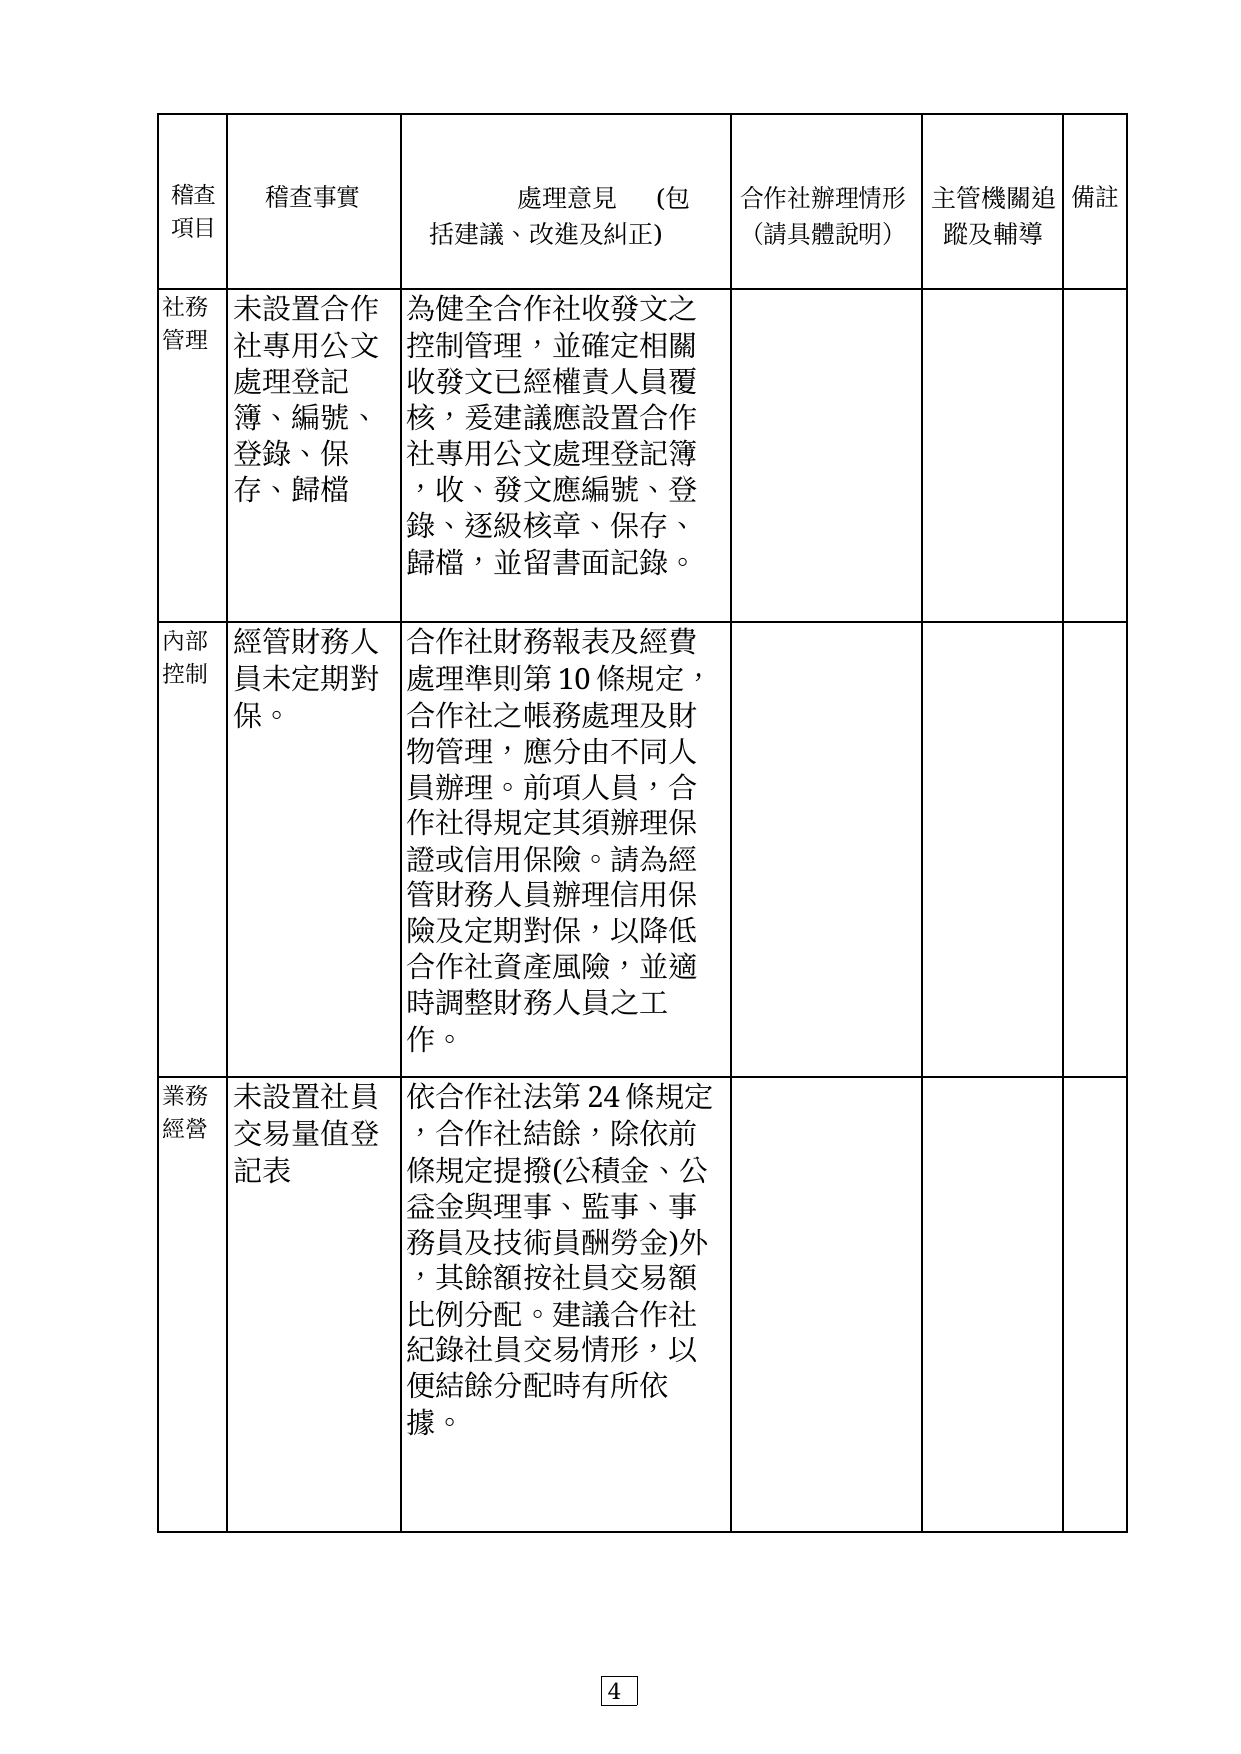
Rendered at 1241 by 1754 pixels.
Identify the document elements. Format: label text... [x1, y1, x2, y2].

table_cell [159, 544, 226, 621]
table_cell 未設置合作 社專用公文 [228, 290, 400, 364]
table_cell ，收、發文應編號、登 [402, 472, 730, 507]
table_cell [228, 1188, 400, 1224]
table_cell 登錄、保 [228, 436, 400, 472]
table_cell 管財務人員辦理信用保 [402, 877, 730, 913]
table_header 合作社辦理情形 （請具體說明） [732, 115, 921, 287]
table_cell [159, 508, 226, 543]
table_cell [159, 985, 226, 1020]
table_cell 簿、編號、 [228, 400, 400, 436]
table_cell [159, 1368, 226, 1403]
table_cell [159, 841, 226, 877]
table_cell ，其餘額按社員交易額 [402, 1260, 730, 1296]
table_cell 內部控制 [159, 623, 226, 697]
table_cell [159, 1224, 226, 1260]
table_cell [159, 1020, 226, 1076]
table_cell [923, 1078, 1062, 1531]
table_cell 處理登記 [228, 364, 400, 400]
table_cell 合作社財務報表及經費 處理準則第10條規定， [402, 623, 730, 697]
table_cell 保。 [228, 697, 400, 733]
table_header 處理意見 (包括建議、改進及糾正) [402, 115, 730, 287]
table_cell [159, 733, 226, 769]
table_cell [228, 508, 400, 543]
table_cell 時調整財務人員之工 [402, 985, 730, 1020]
table_cell [159, 1152, 226, 1188]
table_header 稽查項目 [159, 115, 226, 287]
table_cell [228, 805, 400, 841]
table_header 備註 [1064, 115, 1126, 287]
table_cell [923, 623, 1062, 1076]
table_cell 依合作社法第24條規定 ，合作社結餘，除依前 [402, 1078, 730, 1152]
table_cell [228, 1260, 400, 1296]
table_cell [228, 1224, 400, 1260]
table_cell [159, 1188, 226, 1224]
table_cell 歸檔，並留書面記錄。 [402, 544, 730, 621]
table_cell [159, 364, 226, 400]
table_cell 社專用公文處理登記簿 [402, 436, 730, 472]
table_cell [1064, 623, 1126, 1076]
table_cell [228, 949, 400, 984]
table_cell 作。 [402, 1020, 730, 1076]
table_cell [159, 805, 226, 841]
table_cell [228, 1332, 400, 1368]
table_cell [228, 913, 400, 948]
table_cell [228, 769, 400, 805]
table_cell [159, 877, 226, 913]
table_cell [159, 1260, 226, 1296]
table_cell 險及定期對保，以降低 [402, 913, 730, 948]
table_cell 作社得規定其須辦理保 [402, 805, 730, 841]
table_cell [228, 1368, 400, 1403]
table_cell 合作社資產風險，並適 [402, 949, 730, 984]
table_cell [159, 1296, 226, 1332]
table_cell [228, 877, 400, 913]
table_cell [159, 472, 226, 507]
table_cell [923, 290, 1062, 621]
table_cell 業務經營 [159, 1078, 226, 1152]
table_cell [159, 913, 226, 948]
table_cell 記表 [228, 1152, 400, 1188]
table_cell [159, 436, 226, 472]
table_cell 便結餘分配時有所依 [402, 1368, 730, 1403]
table_cell 合作社之帳務處理及財 [402, 697, 730, 733]
table_cell [159, 769, 226, 805]
table_cell [732, 623, 921, 1076]
table_cell 紀錄社員交易情形，以 [402, 1332, 730, 1368]
table_cell 經管財務人 員未定期對 [228, 623, 400, 697]
table_cell [159, 697, 226, 733]
table_cell [159, 1404, 226, 1531]
table_cell 未設置社員 交易量值登 [228, 1078, 400, 1152]
table_cell [228, 1404, 400, 1531]
table_cell [732, 290, 921, 621]
table_cell [228, 1296, 400, 1332]
table_cell 條規定提撥(公積金、公 [402, 1152, 730, 1188]
table_cell 物管理，應分由不同人 [402, 733, 730, 769]
table_cell [732, 1078, 921, 1531]
table_cell 社務管理 [159, 290, 226, 364]
table_cell 收發文已經權責人員覆 [402, 364, 730, 400]
table_cell 證或信用保險。請為經 [402, 841, 730, 877]
table_cell 核，爰建議應設置合作 [402, 400, 730, 436]
table_cell 務員及技術員酬勞金)外 [402, 1224, 730, 1260]
table_cell 益金與理事、監事、事 [402, 1188, 730, 1224]
table_header 主管機關追蹤及輔導 [923, 115, 1062, 287]
table_cell 存、歸檔 [228, 472, 400, 507]
table_cell 員辦理。前項人員，合 [402, 769, 730, 805]
table_cell [228, 733, 400, 769]
table_cell [159, 400, 226, 436]
table_cell [228, 544, 400, 621]
table_cell 為健全合作社收發文之 控制管理，並確定相關 [402, 290, 730, 364]
table_cell [159, 949, 226, 984]
table_cell [1064, 1078, 1126, 1531]
table_cell 比例分配。建議合作社 [402, 1296, 730, 1332]
table_cell [228, 985, 400, 1020]
table_cell [228, 841, 400, 877]
table_cell [159, 1332, 226, 1368]
table_cell 錄、逐級核章、保存、 [402, 508, 730, 543]
table_cell 據。 [402, 1404, 730, 1531]
table_cell [228, 1020, 400, 1076]
table_cell [1064, 290, 1126, 621]
table_header 稽查事實 [228, 115, 400, 287]
